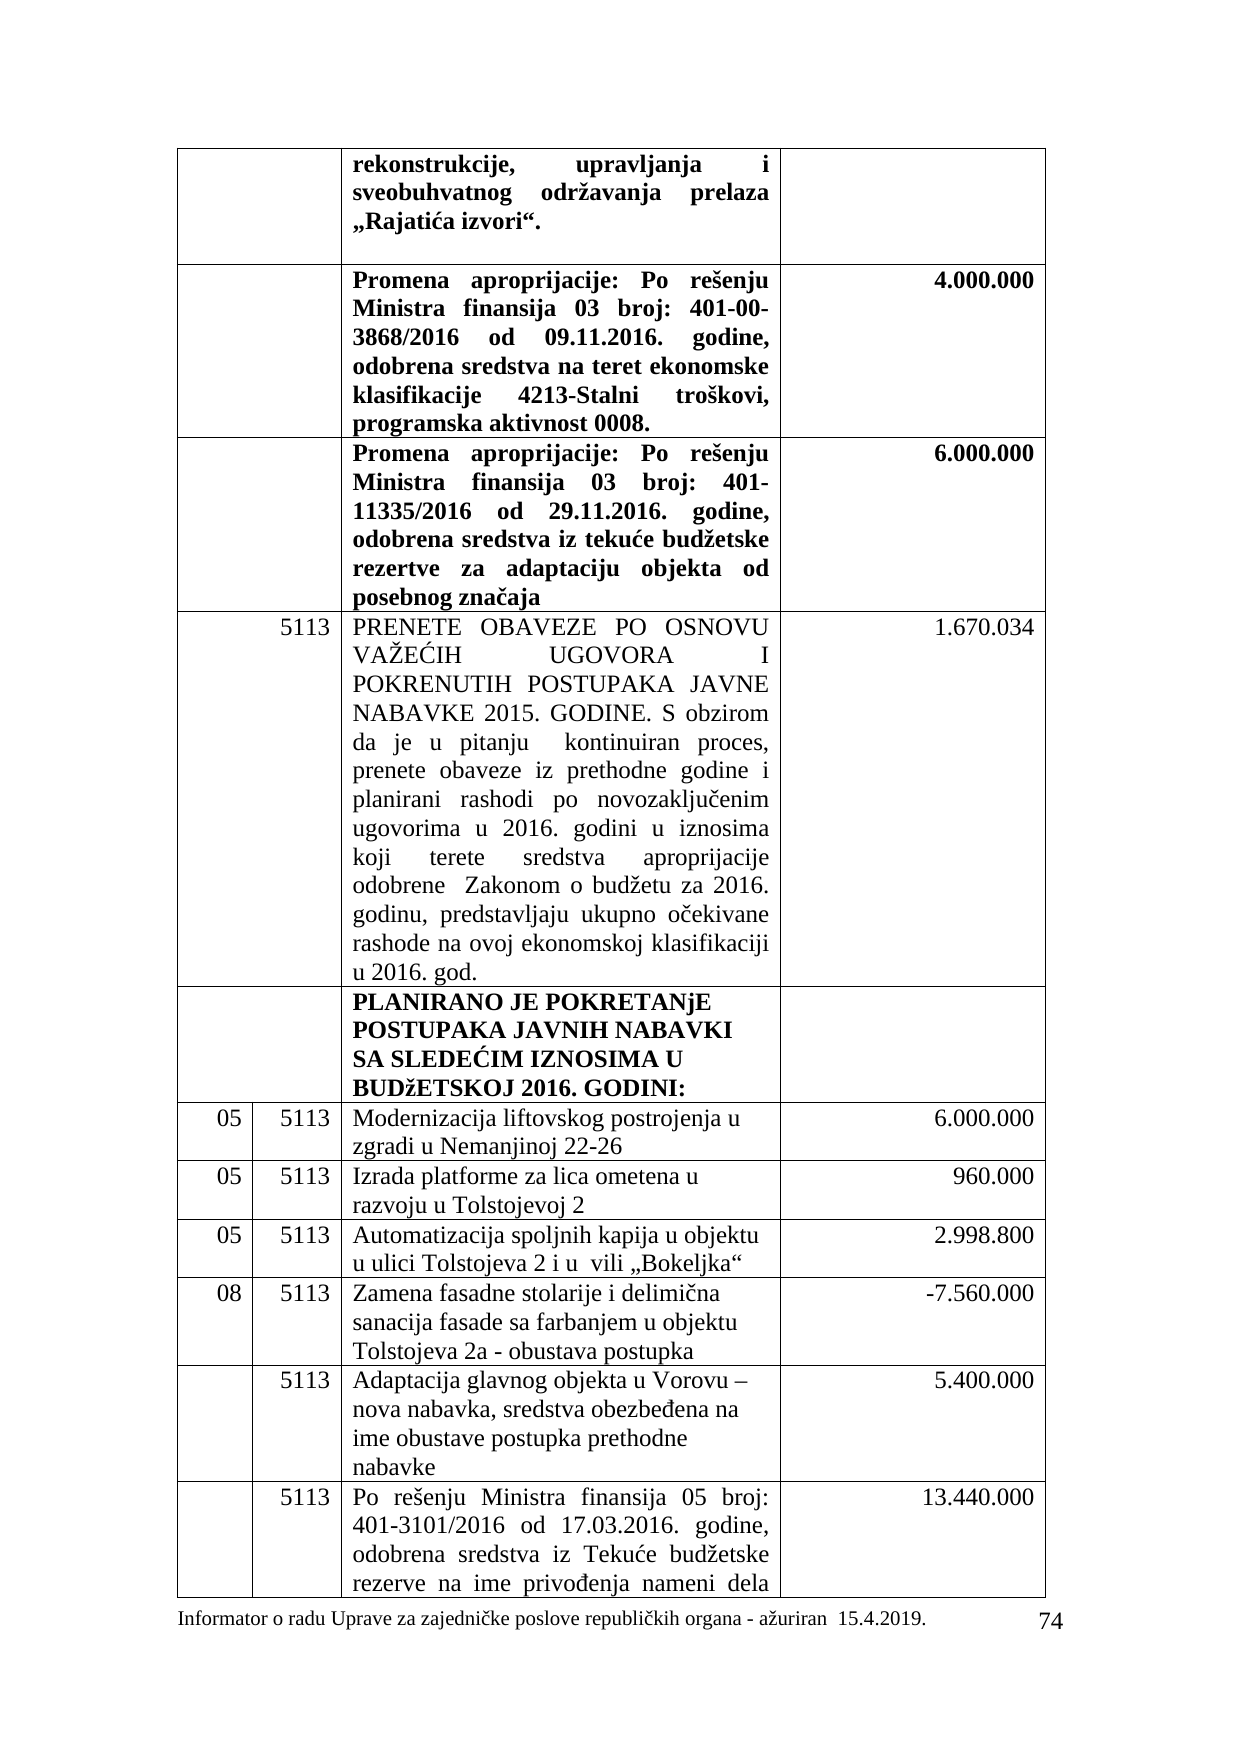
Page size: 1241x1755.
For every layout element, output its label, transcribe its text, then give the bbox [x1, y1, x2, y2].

table_cell 5113 [253, 1278, 341, 1364]
table_cell 4.000.000 [781, 265, 1045, 437]
table_cell 6.000.000 [781, 438, 1045, 611]
table_cell -7.560.000 [781, 1278, 1045, 1364]
table_cell Promena aproprijacije: Po rešenju Ministra finansija 03 broj: 401-11335/2016 od 29.11.2016. godine, odobrena sredstva iz tekuće budžetske rezertve za adaptaciju objekta od posebnog značaja [342, 438, 780, 611]
table_cell Po rešenju Ministra finansija 05 broj: 401-3101/2016 od 17.03.2016. godine, odobrena sredstva iz Tekuće budžetske rezerve na ime privođenja nameni dela [342, 1482, 780, 1597]
table_cell 13.440.000 [781, 1482, 1045, 1597]
table_cell PRENETE OBAVEZE PO OSNOVU VAŽEĆIH UGOVORA I POKRENUTIH POSTUPAKA JAVNE NABAVKE 2015. GODINE. S obzirom da je u pitanju kontinuiran proces, prenete obaveze iz prethodne godine i planirani rashodi po novozaklјučenim ugovorima u 2016. godini u iznosima koji terete sredstva aproprijacije odobrene Zakonom o budžetu za 2016. godinu, predstavlјaju ukupno očekivane rashode na ovoj ekonomskoj klasifikaciji u 2016. god. [342, 612, 780, 986]
table_cell [781, 987, 1045, 1102]
table_cell 5113 [178, 612, 341, 986]
table_cell 5.400.000 [781, 1366, 1045, 1481]
table_cell [781, 149, 1045, 264]
table_cell 6.000.000 [781, 1103, 1045, 1160]
table_cell 05 [178, 1103, 252, 1160]
table_cell 05 [178, 1220, 252, 1277]
table_cell Izrada platforme za lica ometena u razvoju u Tolstojevoj 2 [342, 1161, 780, 1219]
table_cell Promena aproprijacije: Po rešenju Ministra finansija 03 broj: 401-00-3868/2016 od 09.11.2016. godine, odobrena sredstva na teret ekonomske klasifikacije 4213-Stalni troškovi, programska aktivnost 0008. [342, 265, 780, 437]
table_cell Adaptacija glavnog objekta u Vorovu –nova nabavka, sredstva obezbeđena na ime obustave postupka prethodne nabavke [342, 1366, 780, 1481]
table_cell 5113 [253, 1482, 341, 1597]
table_cell rekonstrukcije, upravlјanja i sveobuhvatnog održavanja prelaza „Rajatića izvori“. [342, 149, 780, 264]
table_cell Zamena fasadne stolarije i delimična sanacija fasade sa farbanjem u objektu Tolstojeva 2a - obustava postupka [342, 1278, 780, 1364]
table_cell [178, 265, 341, 437]
table_cell Modernizacija liftovskog postrojenja u zgradi u Nemanjinoj 22-26 [342, 1103, 780, 1160]
table_cell [178, 149, 341, 264]
table_cell 1.670.034 [781, 612, 1045, 986]
table_cell 05 [178, 1161, 252, 1219]
table_cell 5113 [253, 1103, 341, 1160]
table_cell 960.000 [781, 1161, 1045, 1219]
table_cell [178, 438, 341, 611]
table_cell [178, 1482, 252, 1597]
table_cell [178, 1366, 252, 1481]
table_cell Automatizacija spolјnih kapija u objektu u ulici Tolstojeva 2 i u vili „Bokelјka“ [342, 1220, 780, 1277]
table_cell 5113 [253, 1366, 341, 1481]
table_cell 08 [178, 1278, 252, 1364]
table_cell 5113 [253, 1220, 341, 1277]
table_cell 5113 [253, 1161, 341, 1219]
table_cell 2.998.800 [781, 1220, 1045, 1277]
table_cell PLANIRANO JE POKRETANјE POSTUPAKA JAVNIH NABAVKI SA SLEDEĆIM IZNOSIMA U BUDžETSKOJ 2016. GODINI: [342, 987, 780, 1102]
table_cell [178, 987, 341, 1102]
